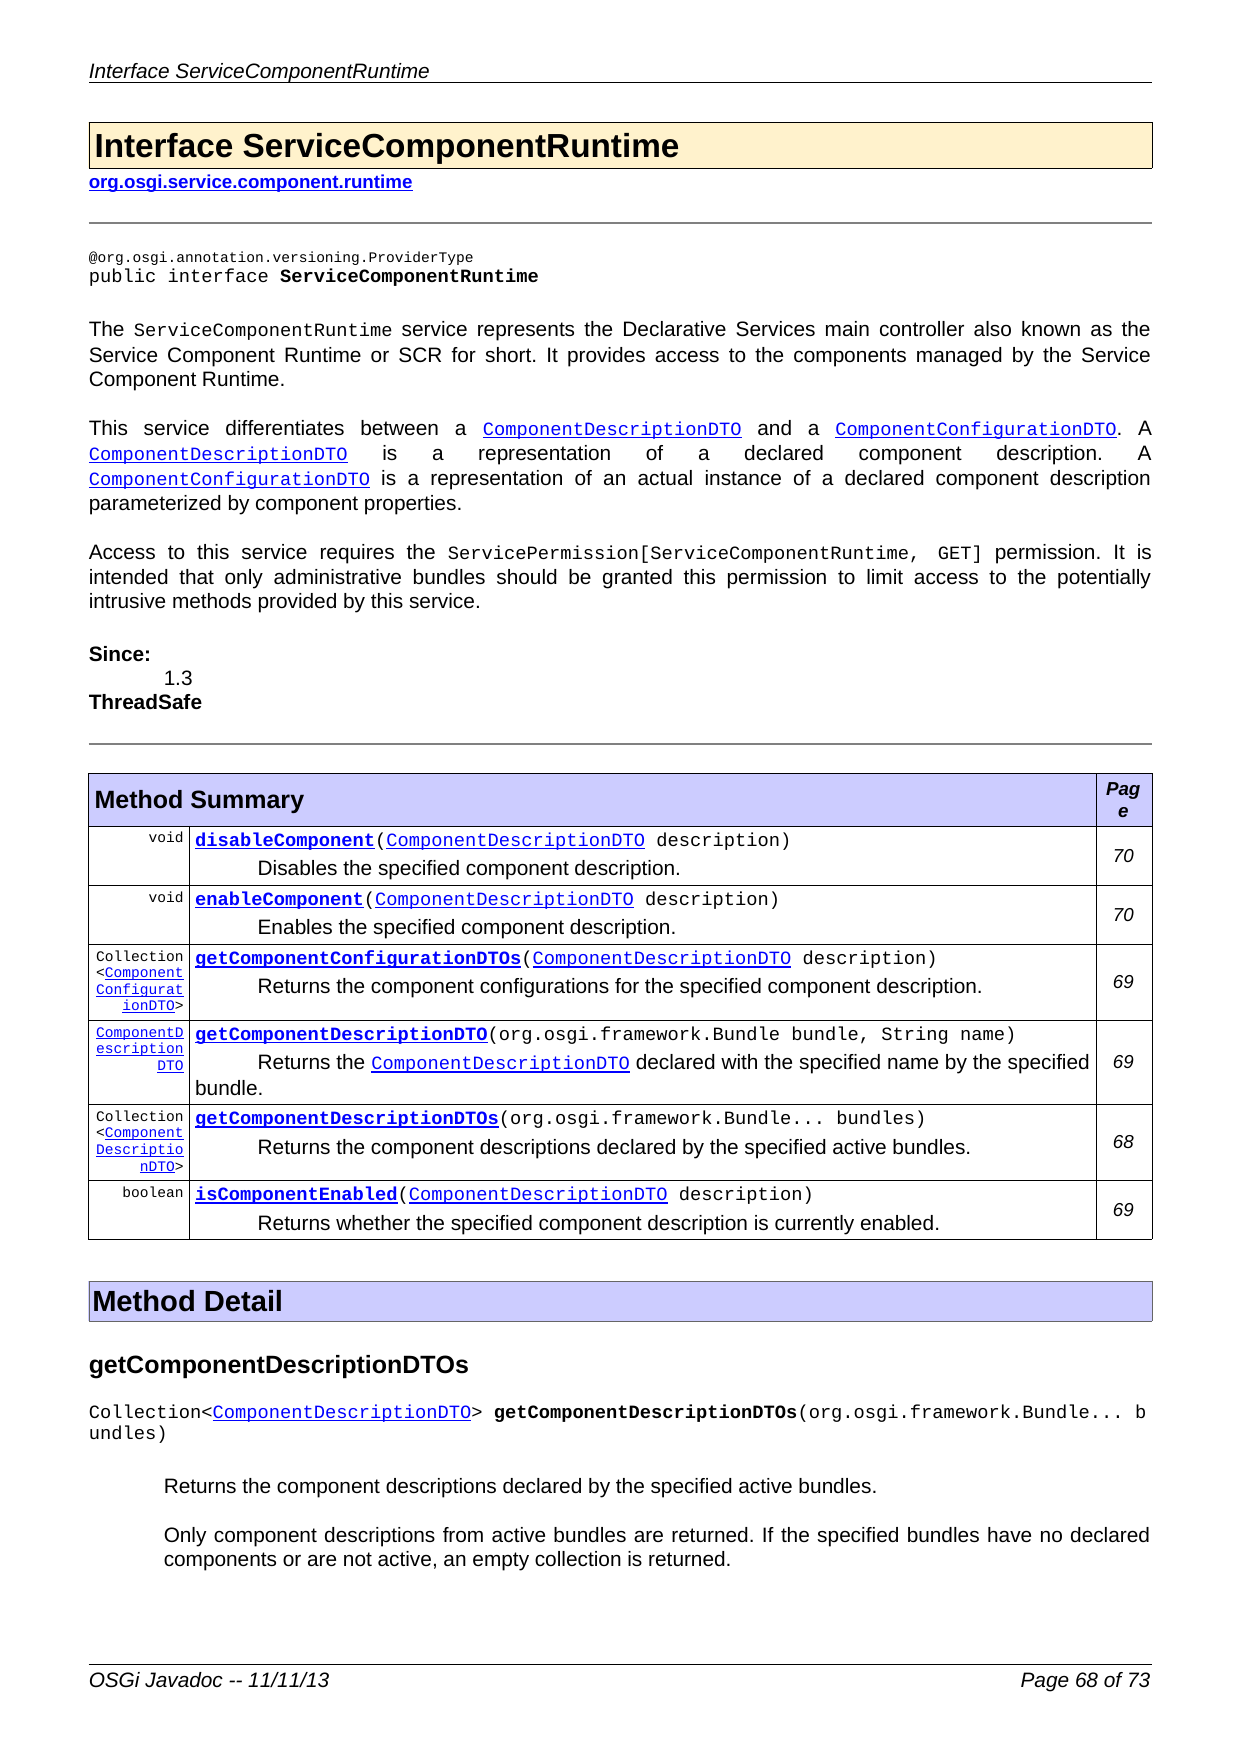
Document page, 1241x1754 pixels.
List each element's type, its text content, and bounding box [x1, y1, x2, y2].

text Returns the component descriptions declared by the specified active bundles. [163, 1474, 1152, 1498]
table_cell enableComponent(ComponentDescriptionDTO description) Enables the specified component description. [190, 886, 1096, 944]
text 1.3 [163, 666, 1152, 690]
text Since: [88, 642, 1152, 666]
table_cell getComponentConfigurationDTOs(ComponentDescriptionDTO description) Returns the component configurations for the specified component description. [190, 945, 1096, 1020]
table_cell 70 [1097, 827, 1152, 885]
text Access to this service requires the ServicePermission[ServiceComponentRuntime, GET] permission. It is intended that only administrative bundles should be granted this permission to limit access to the potentially intrusive methods provided by this service. [88, 540, 1152, 613]
table_cell isComponentEnabled(ComponentDescriptionDTO description) Returns whether the specified component description is currently enabled. [190, 1181, 1096, 1239]
table_cell void [89, 827, 189, 885]
table_cell 69 [1097, 1021, 1152, 1104]
table_cell 69 [1097, 1181, 1152, 1239]
subtitle Interface ServiceComponentRuntime [90, 123, 1152, 168]
table_cell disableComponent(ComponentDescriptionDTO description) Disables the specified component description. [190, 827, 1096, 885]
table_cell 69 [1097, 945, 1152, 1020]
text @org.osgi.annotation.versioning.ProviderType public interface ServiceComponentRuntime [88, 250, 1152, 288]
subtitle Method Detail [90, 1282, 1152, 1321]
subtitle getComponentDescriptionDTOs [88, 1350, 1152, 1378]
table_cell Collection<ComponentDescriptionDTO> [89, 1105, 189, 1180]
text ThreadSafe [88, 690, 1152, 714]
table_cell void [89, 886, 189, 944]
text Only component descriptions from active bundles are returned. If the specified bundles have no declared components or are not active, an empty collection is returned. [163, 1523, 1152, 1571]
text org.osgi.service.component.runtime [88, 171, 1152, 193]
table_cell 68 [1097, 1105, 1152, 1180]
text This service differentiates between a ComponentDescriptionDTO and a ComponentConfigurationDTO. A ComponentDescriptionDTO is a representation of a declared component description. A ComponentConfigurationDTO is a representation of an actual instance of a declared component description parameterized by component properties. [88, 415, 1152, 515]
table_cell boolean [89, 1181, 189, 1239]
table_cell getComponentDescriptionDTO(org.osgi.framework.Bundle bundle, String name) Returns the ComponentDescriptionDTO declared with the specified name by the specified bundle. [190, 1021, 1096, 1104]
table_cell ComponentDescriptionDTO [89, 1021, 189, 1104]
text The ServiceComponentRuntime service represents the Declarative Services main controller also known as the Service Component Runtime or SCR for short. It provides access to the components managed by the Service Component Runtime. [88, 317, 1152, 390]
table_cell Collection<ComponentConfigurationDTO> [89, 945, 189, 1020]
table_cell 69 [1097, 886, 1152, 944]
text Collection<ComponentDescriptionDTO> getComponentDescriptionDTOs(org.osgi.framework.Bundle... bundles) [88, 1403, 1152, 1445]
table_header Page [1097, 774, 1152, 826]
table_cell getComponentDescriptionDTOs(org.osgi.framework.Bundle... bundles) Returns the component descriptions declared by the specified active bundles. [190, 1105, 1096, 1180]
table_header Method Summary [89, 774, 1096, 826]
